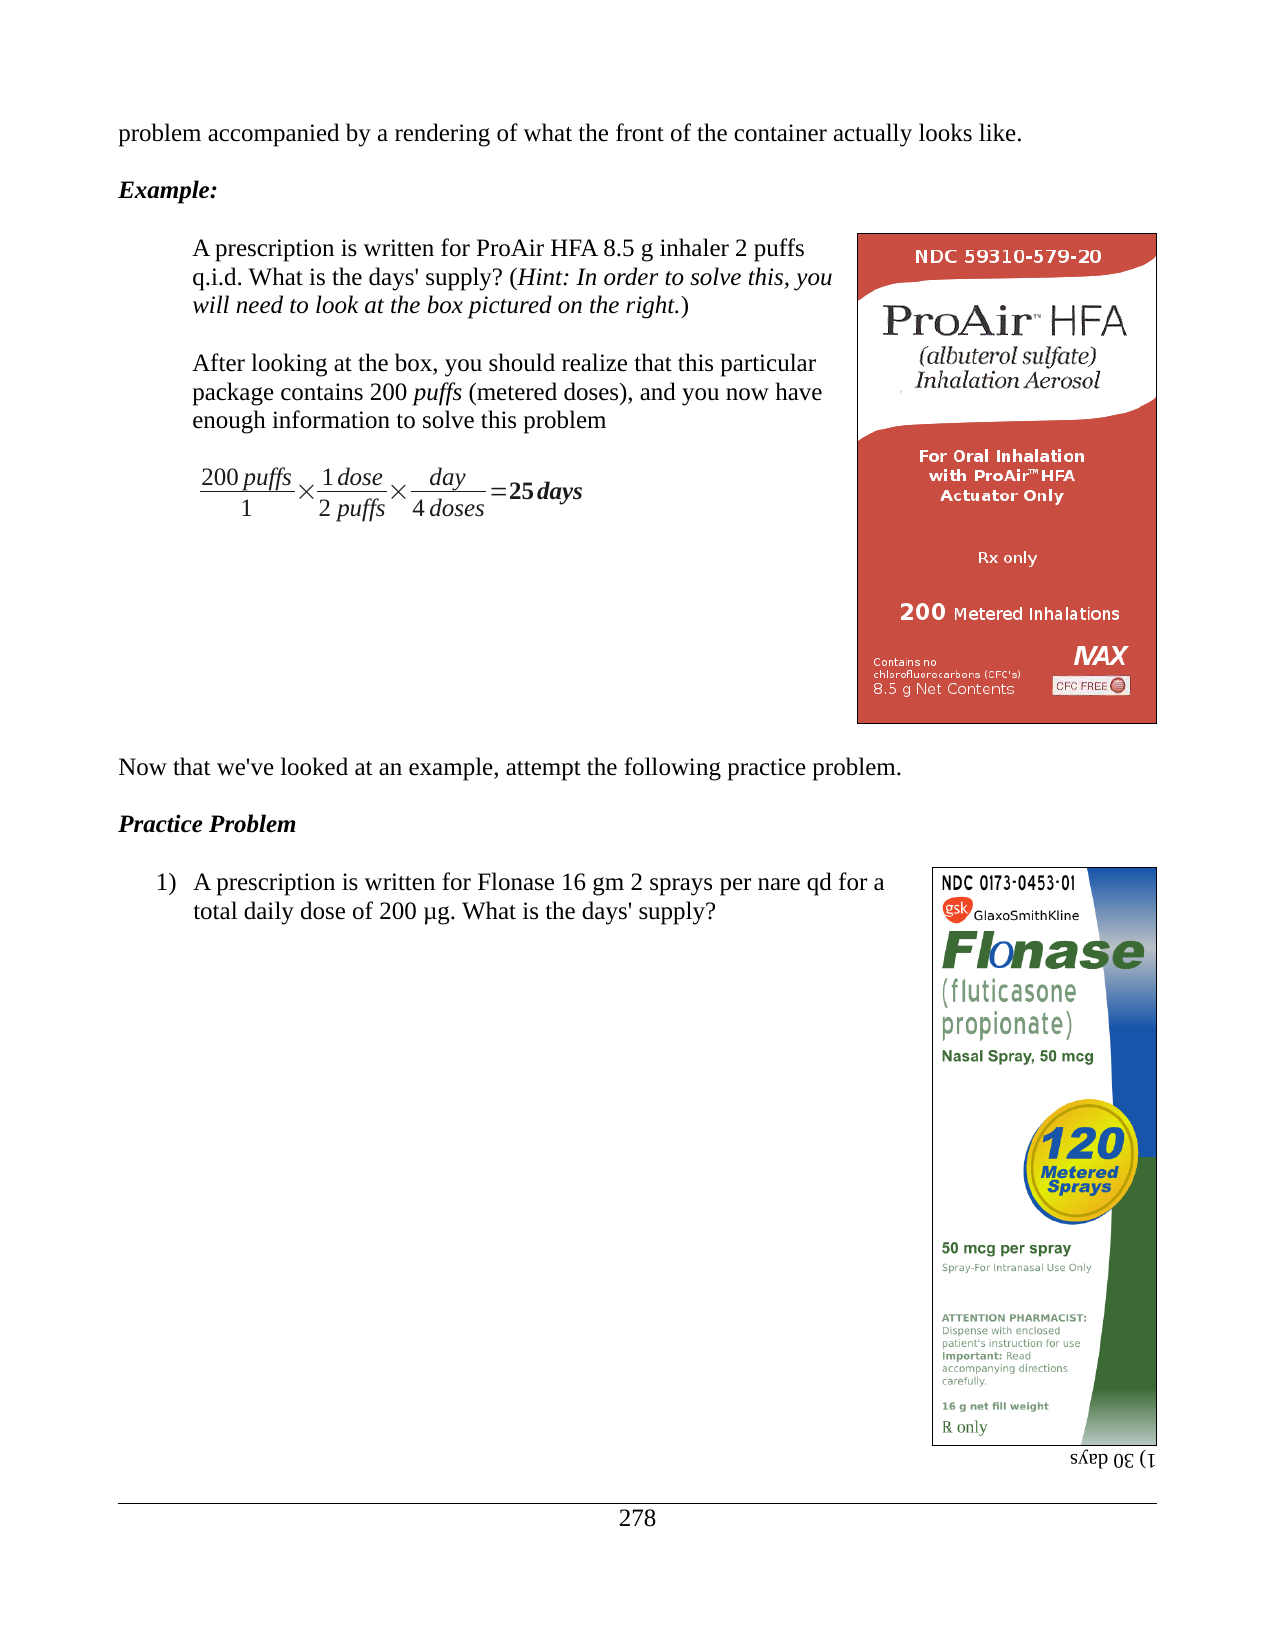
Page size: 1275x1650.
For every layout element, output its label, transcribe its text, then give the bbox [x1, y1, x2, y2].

picture [933, 868, 1156, 1445]
text Example: [118, 176, 1157, 204]
picture [858, 234, 1156, 723]
text A prescription is written for ProAir HFA 8.5 g inhaler 2 puffs q.i.d. What is the days' supply? (Hint: In order to solve this, you will need to look at the box pictured on the right.) [192, 233, 857, 319]
text Now that we've looked at an example, attempt the following practice problem. [118, 752, 1157, 781]
list A prescription is written for Flonase 16 gm 2 sprays per nare qd for a total daily dose of 200 µg. What is the days' supply? [156, 867, 932, 924]
text Practice Problem [118, 809, 1157, 838]
text After looking at the box, you should realize that this particular package contains 200 puffs (metered doses), and you now have enough information to solve this problem [192, 348, 857, 434]
text problem accompanied by a rendering of what the front of the container actually looks like. [118, 118, 1157, 147]
